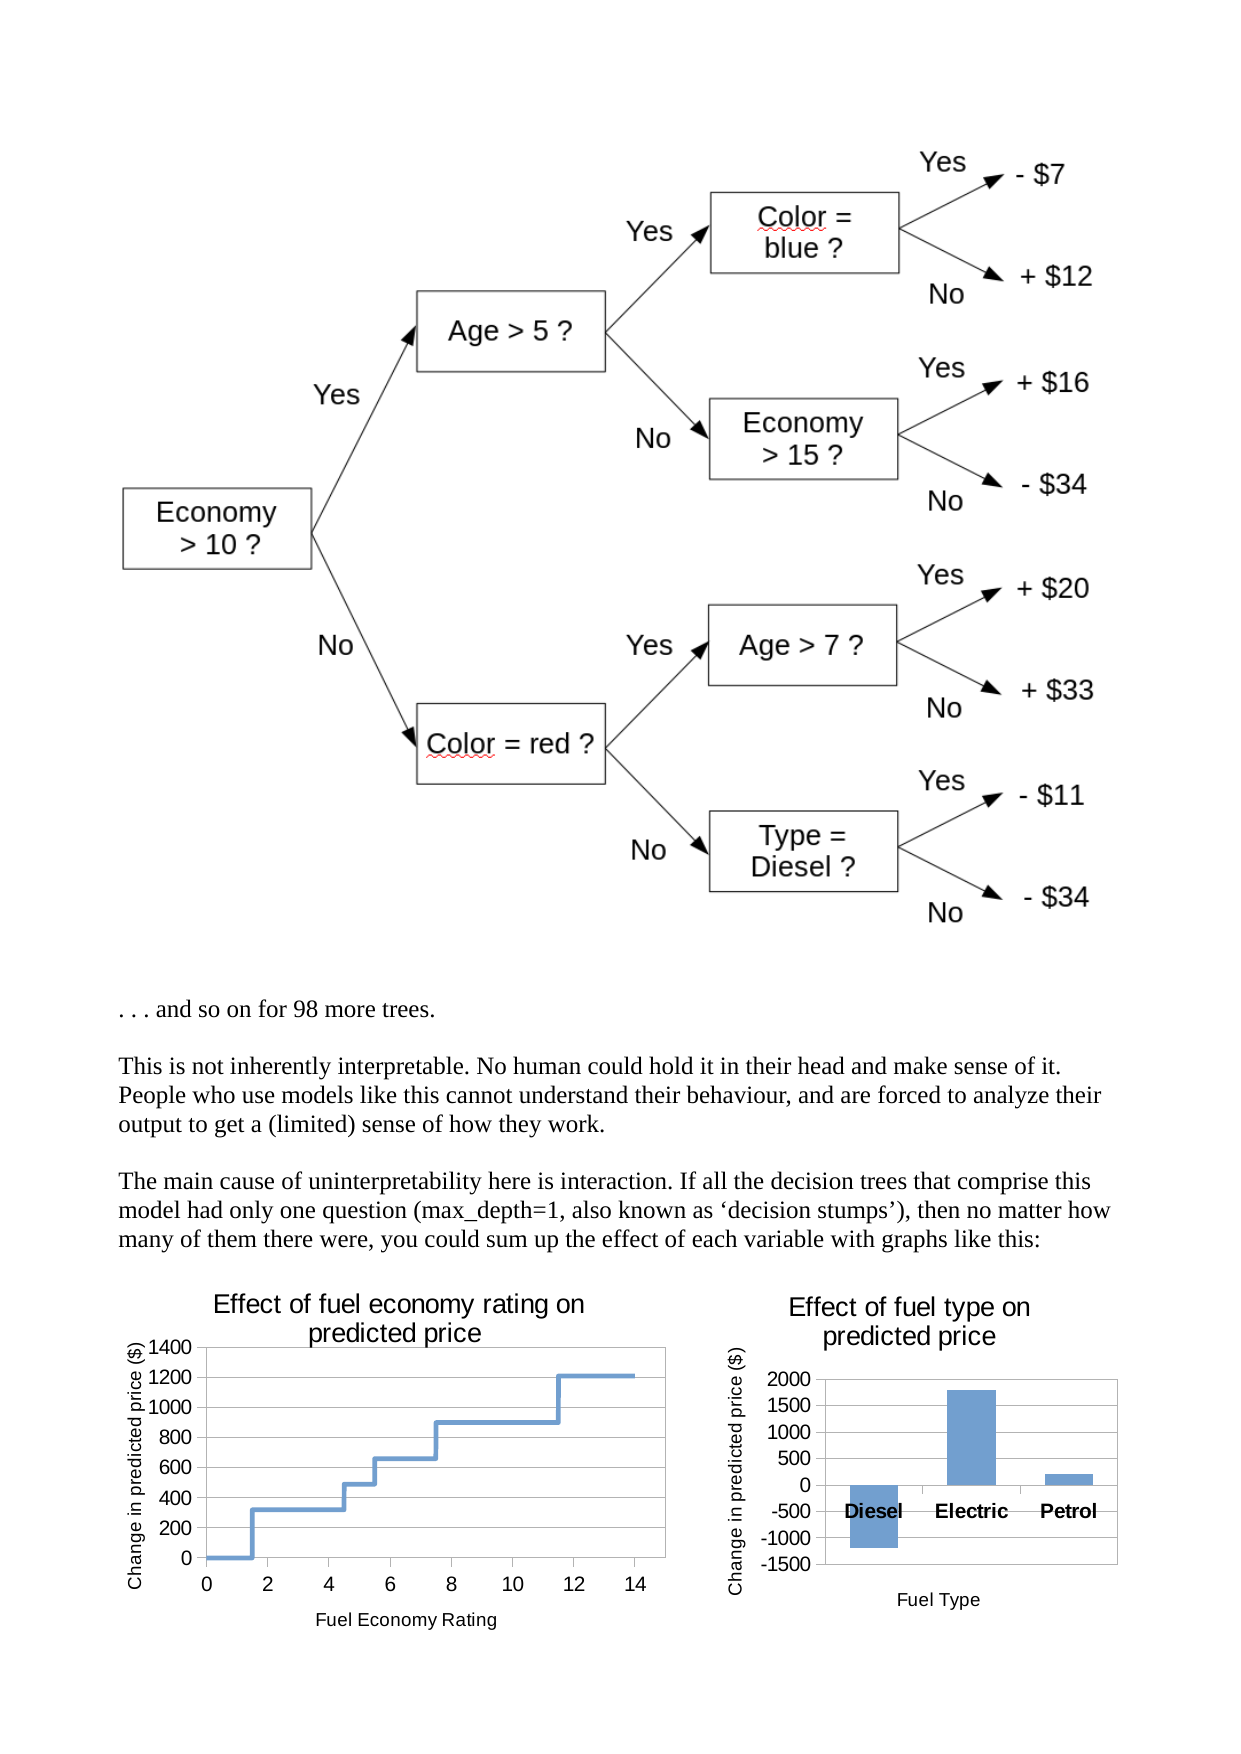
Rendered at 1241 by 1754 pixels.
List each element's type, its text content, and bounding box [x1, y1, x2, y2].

text The main cause of uninterpretability here is interaction. If all the decision trees that comprise this model had only one question (max_depth=1, also known as ‘decision stumps’), then no matter how many of them there were, you could sum up the effect of each variable with graphs like this: [118, 1166, 1122, 1253]
text . . . and so on for 98 more trees. [118, 994, 1122, 1023]
picture [118, 118, 1123, 966]
text This is not inherently interpretable. No human could hold it in their head and make sense of it. People who use models like this cannot understand their behaviour, and are forced to analyze their output to get a (limited) sense of how they work. [118, 1051, 1122, 1138]
